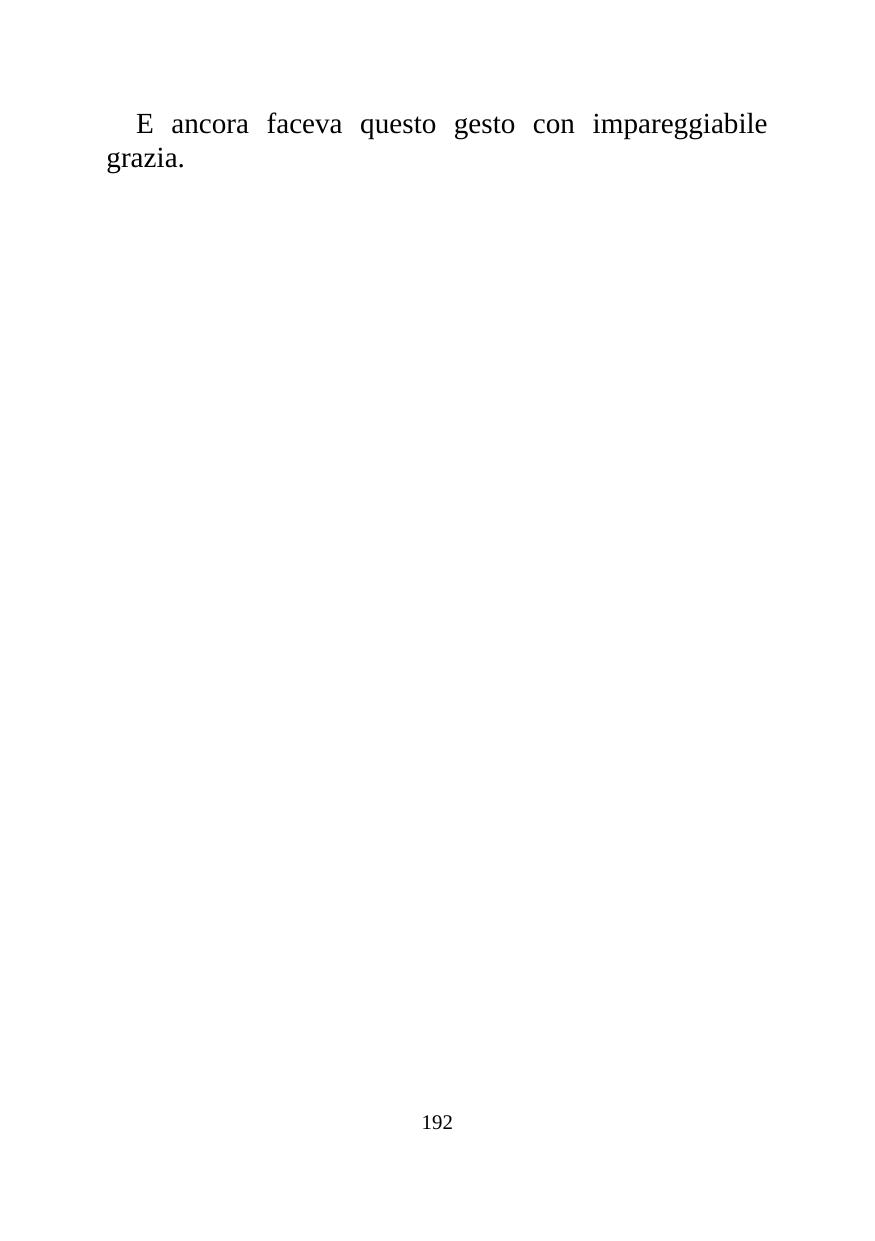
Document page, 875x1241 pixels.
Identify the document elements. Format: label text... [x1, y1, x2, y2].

text E ancora faceva questo gesto con impareggiabile grazia. [106, 106, 768, 173]
